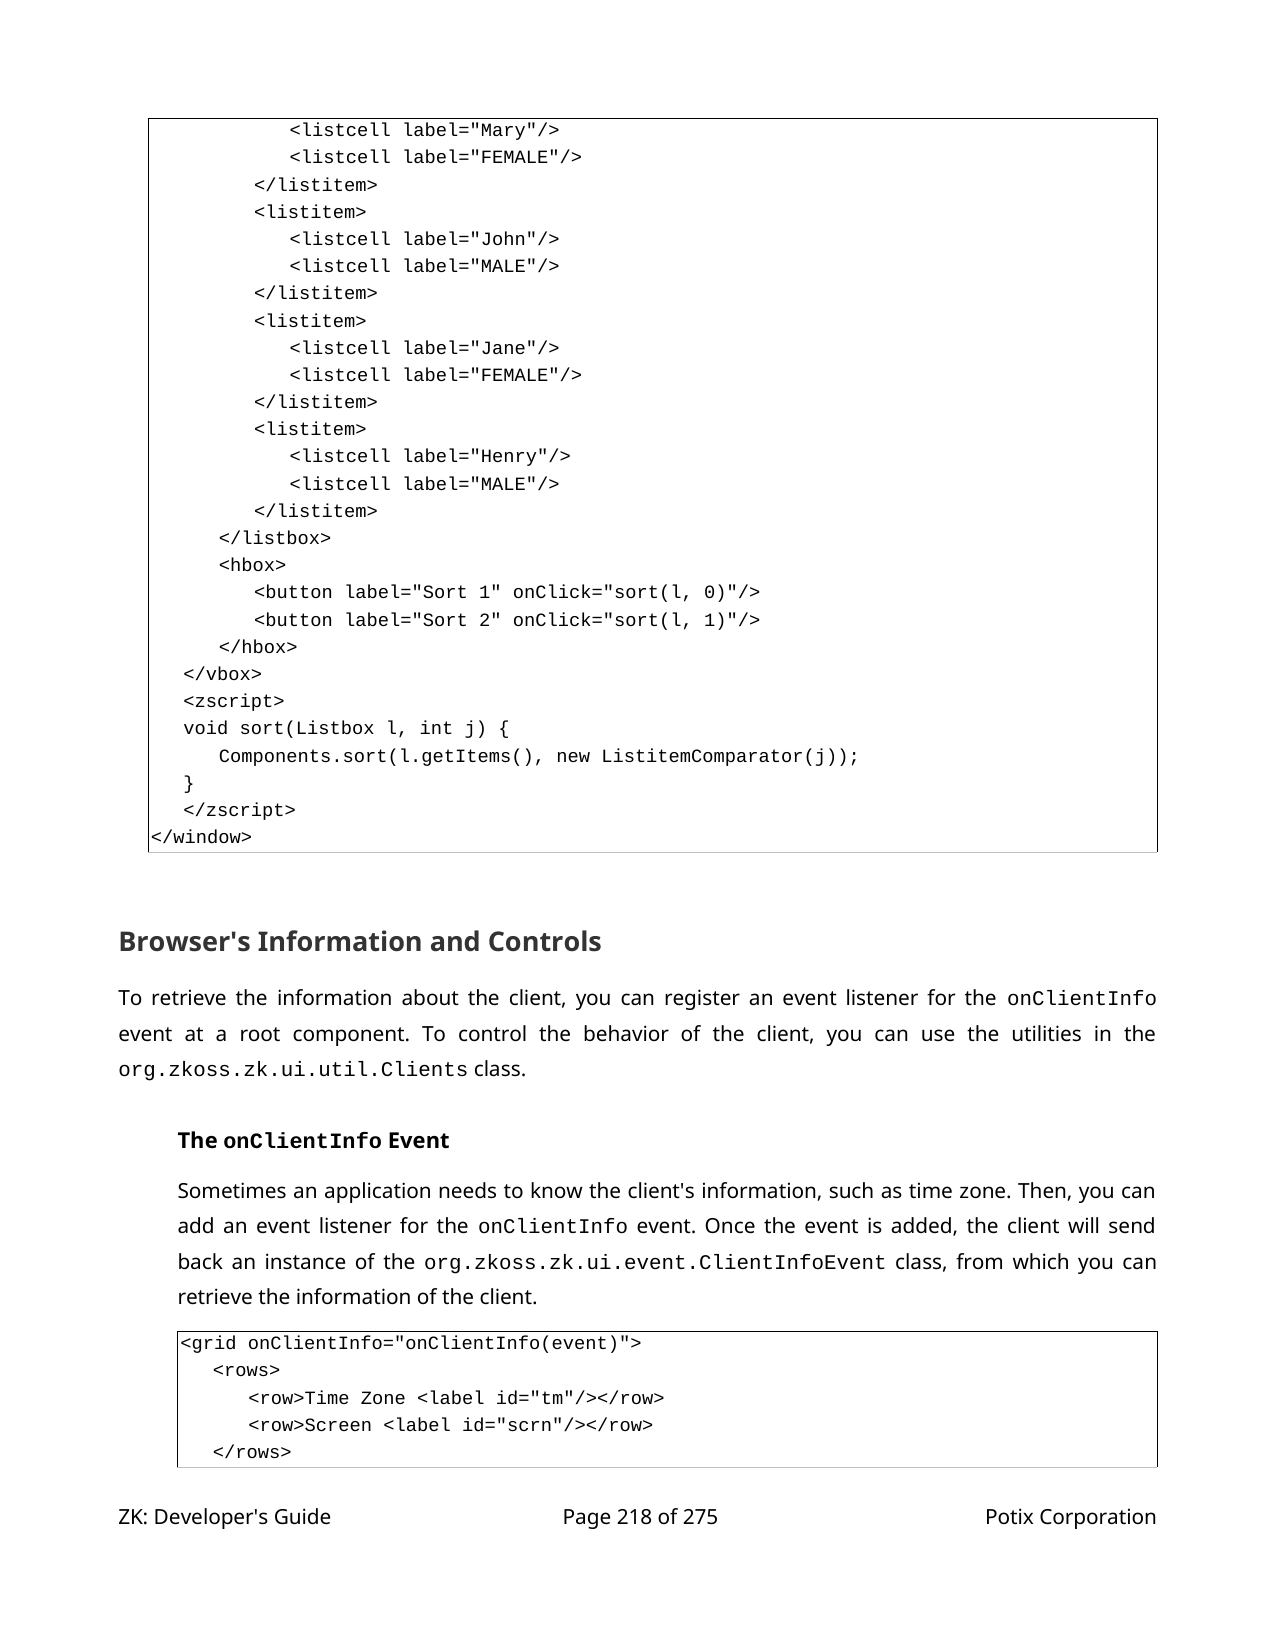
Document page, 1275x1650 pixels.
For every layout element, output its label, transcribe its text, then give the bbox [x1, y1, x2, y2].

text <zscript> [149, 689, 1157, 713]
text <listitem> [149, 308, 1157, 333]
text <listcell label="FEMALE"/> [149, 363, 1157, 387]
text </hbox> [149, 635, 1157, 659]
text To retrieve the information about the client, you can register an event listener for the onClientInfo event at a root component. To control the behavior of the client, you can use the utilities in the org.zkoss.zk.ui.util.Clients class. [118, 983, 1157, 1083]
text </listitem> [149, 172, 1157, 197]
subtitle Browser's Information and Controls [118, 923, 1157, 960]
text <listcell label="MALE"/> [149, 472, 1157, 496]
text <hbox> [149, 553, 1157, 577]
text <listitem> [149, 200, 1157, 224]
text </listitem> [149, 281, 1157, 306]
text <listcell label="MALE"/> [149, 254, 1157, 278]
text </rows> [178, 1440, 1157, 1467]
text <row>Time Zone <label id="tm"/></row> [178, 1386, 1157, 1410]
text <listitem> [149, 417, 1157, 441]
text </window> [149, 825, 1157, 852]
text Components.sort(l.getItems(), new ListitemComparator(j)); [149, 743, 1157, 768]
text <listcell label="FEMALE"/> [149, 145, 1157, 169]
text </listbox> [149, 526, 1157, 550]
subtitle The onClientInfo Event [177, 1125, 1157, 1155]
text <grid onClientInfo="onClientInfo(event)"> [178, 1332, 1157, 1355]
text void sort(Listbox l, int j) { [149, 716, 1157, 741]
text } [149, 771, 1157, 795]
text <rows> [178, 1358, 1157, 1383]
text </listitem> [149, 390, 1157, 414]
text <button label="Sort 2" onClick="sort(l, 1)"/> [149, 607, 1157, 632]
text <listcell label="Henry"/> [149, 444, 1157, 469]
text <listcell label="Mary"/> [149, 119, 1157, 142]
text </vbox> [149, 662, 1157, 686]
text <row>Screen <label id="scrn"/></row> [178, 1413, 1157, 1437]
text </listitem> [149, 499, 1157, 523]
text </zscript> [149, 798, 1157, 822]
text Sometimes an application needs to know the client's information, such as time zone. Then, you can add an event listener for the onClientInfo event. Once the event is added, the client will send back an instance of the org.zkoss.zk.ui.event.ClientInfoEvent class, from which you can retrieve the information of the client. [177, 1176, 1157, 1311]
text <listcell label="Jane"/> [149, 336, 1157, 360]
text <listcell label="John"/> [149, 227, 1157, 251]
text <button label="Sort 1" onClick="sort(l, 0)"/> [149, 580, 1157, 604]
